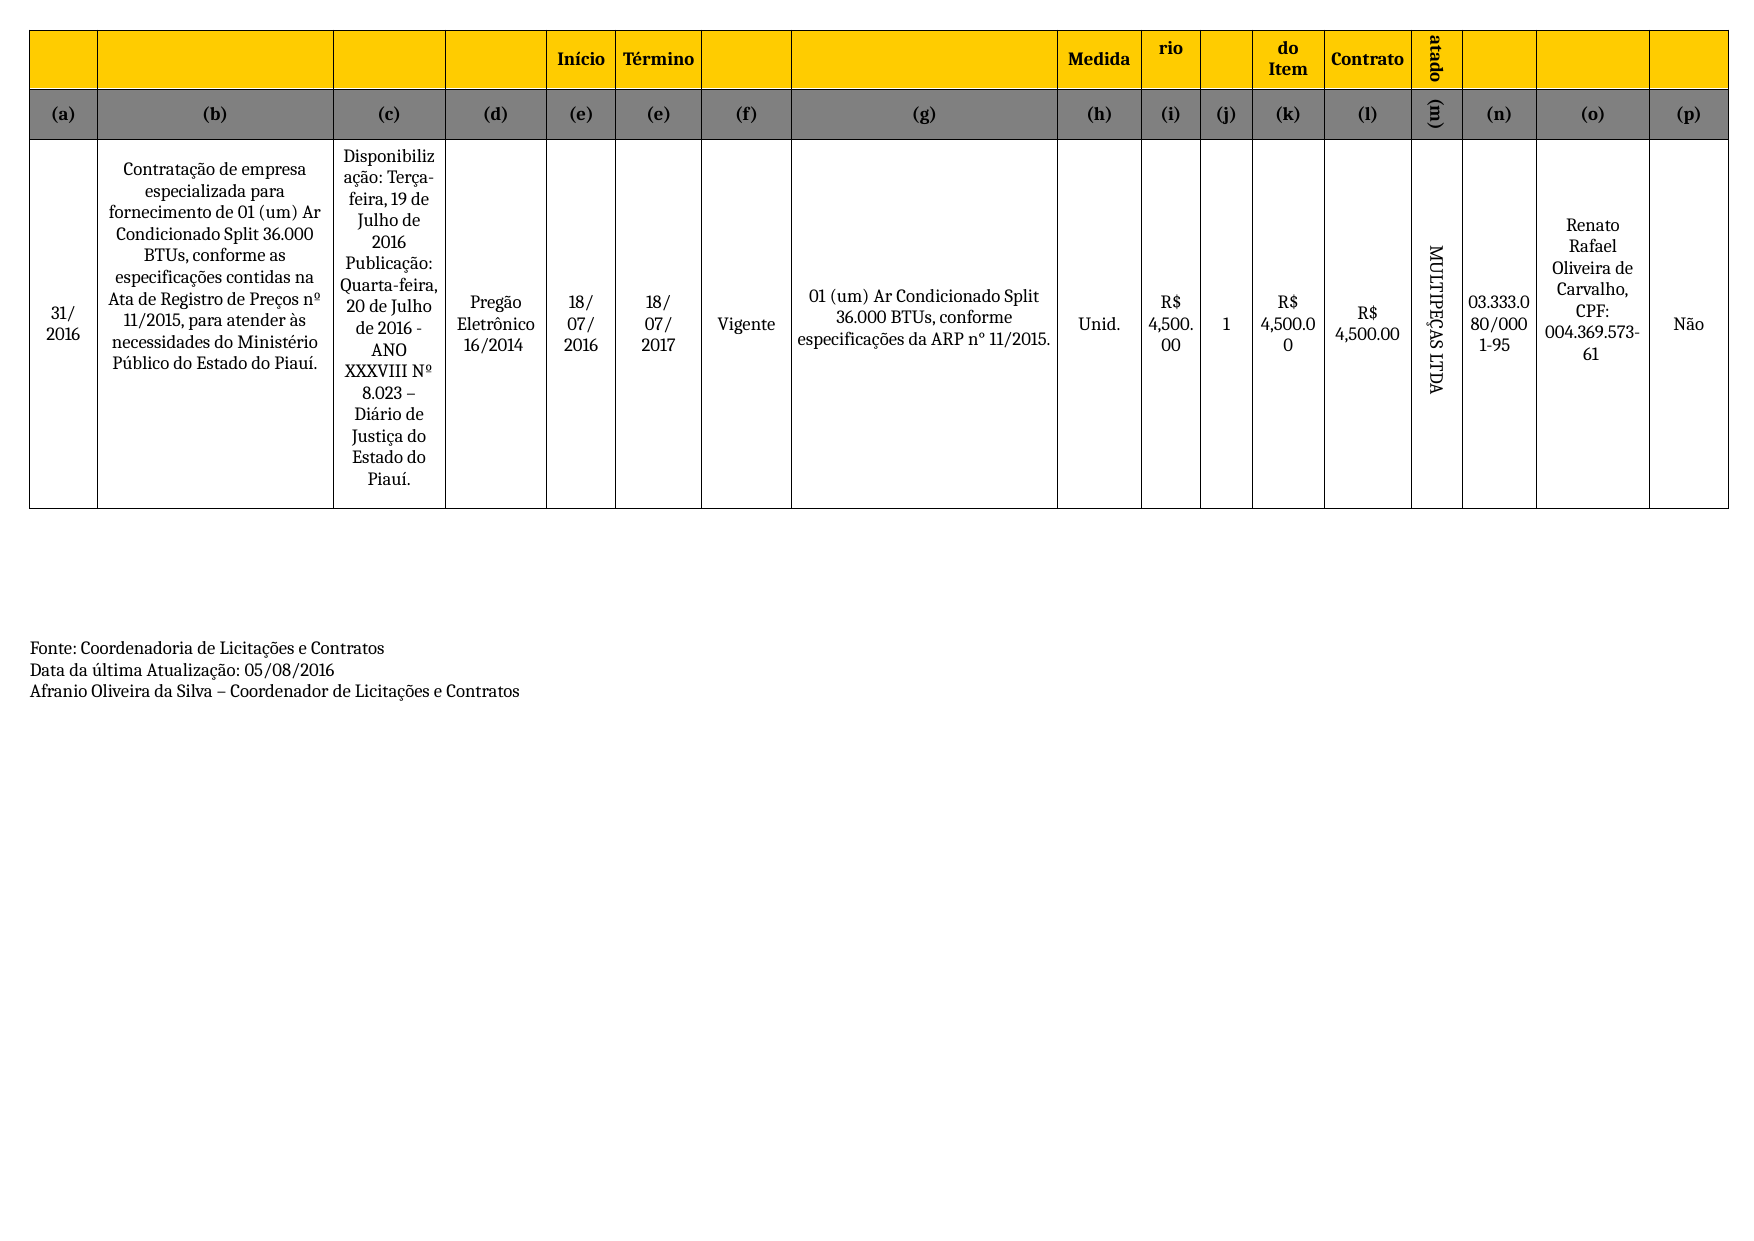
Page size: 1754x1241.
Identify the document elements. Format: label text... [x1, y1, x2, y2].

table_cell 01 (um) Ar Condicionado Split 36.000 BTUs, conforme especificações da ARP n° 11/2015. [792, 140, 1057, 508]
table_header [446, 31, 546, 88]
table_header [334, 31, 445, 88]
table_cell R$ 4.500,00 [1253, 140, 1324, 508]
table_header do Item [1253, 31, 1324, 88]
table_cell Pregão Eletrônico 16/2014 [446, 140, 546, 508]
table_cell 18/ 07/ 2016 [547, 140, 615, 508]
table_cell Disponibilização: Terça-feira, 19 de Julho de 2016 Publicação: Quarta-feira, 20 de Julho de 2016 - ANO XXXVIII Nº 8.023 – Diário de Justiça do Estado do Piauí. [334, 140, 445, 508]
table_cell 31/ 2016 [30, 140, 97, 508]
table_header [98, 31, 333, 88]
table_cell (a) [30, 90, 97, 139]
table_cell (e) [547, 90, 615, 139]
table_header [30, 31, 97, 88]
table_cell (h) [1058, 90, 1141, 139]
table_header [702, 31, 791, 88]
table_header [792, 31, 1057, 88]
table_cell (l) [1325, 90, 1411, 139]
table_cell Início [547, 31, 615, 88]
table_cell 18/ 07/ 2017 [616, 140, 701, 508]
table_header Contrato [1325, 31, 1411, 88]
table_cell (c) [334, 90, 445, 139]
table_cell 03.333.080/0001-95 [1463, 140, 1536, 508]
table_cell R$ 4.500,00 [1142, 140, 1200, 508]
table_cell (o) [1537, 90, 1649, 139]
table_cell (g) [792, 90, 1057, 139]
table_cell (p) [1650, 90, 1728, 139]
table_cell (i) [1142, 90, 1200, 139]
table_header Medida [1058, 31, 1141, 88]
table_header [1650, 31, 1728, 88]
table_cell MULTIPEÇAS LTDA [1412, 140, 1462, 508]
text Afranio Oliveira da Silva – Coordenador de Licitações e Contratos [29, 681, 1729, 702]
table_cell Unid. [1058, 140, 1141, 508]
table_header [1537, 31, 1649, 88]
table_cell (n) [1463, 90, 1536, 139]
table_cell Contratação de empresa especializada para fornecimento de 01 (um) Ar Condicionado Split 36.000 BTUs, conforme as especificações contidas na Ata de Registro de Preços nº 11/2015, para atender às necessidades do Ministério Público do Estado do Piauí. [98, 140, 333, 508]
table_header atado [1412, 31, 1462, 88]
table_header [1201, 31, 1252, 88]
table_cell Não [1650, 140, 1728, 508]
table_cell (m) [1412, 90, 1462, 139]
table_header [1463, 31, 1536, 88]
table_cell Término [616, 31, 701, 88]
table_cell Renato Rafael Oliveira de Carvalho, CPF: 004.369.573-61 [1537, 140, 1649, 508]
table_header rio [1142, 31, 1200, 88]
table_cell (j) [1201, 90, 1252, 139]
text Data da última Atualização: 05/08/2016 [29, 659, 1729, 681]
table_cell (k) [1253, 90, 1324, 139]
table_cell (f) [702, 90, 791, 139]
table_cell (b) [98, 90, 333, 139]
table_cell (d) [446, 90, 546, 139]
text Fonte: Coordenadoria de Licitações e Contratos [29, 638, 1729, 659]
table_cell R$ 4.500,00 [1325, 140, 1411, 508]
table_cell 1 [1201, 140, 1252, 508]
table_cell (e) [616, 90, 701, 139]
table_cell Vigente [702, 140, 791, 508]
